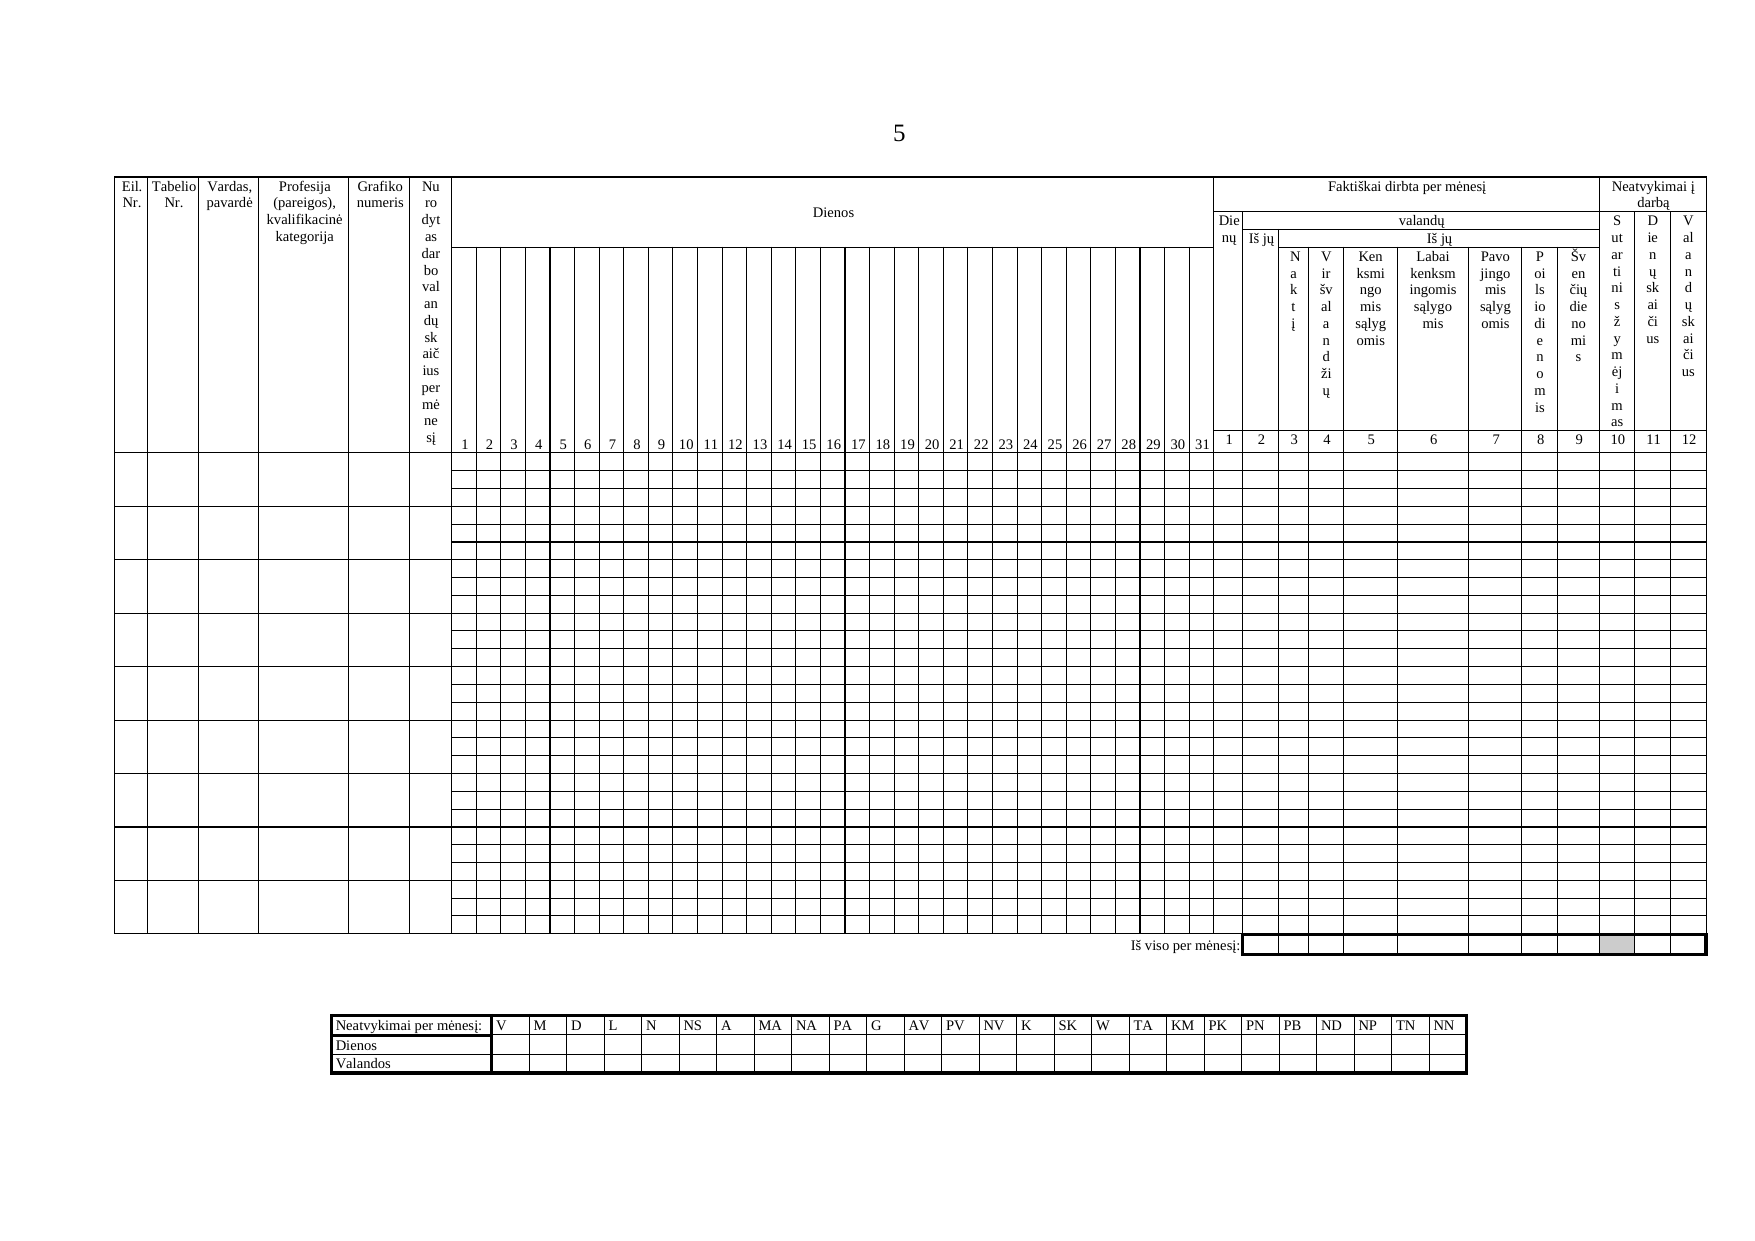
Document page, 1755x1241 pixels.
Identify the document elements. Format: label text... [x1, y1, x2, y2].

table_cell [747, 756, 771, 773]
table_cell [1398, 810, 1468, 826]
table_cell [870, 774, 894, 791]
table_cell [551, 560, 574, 577]
table_cell [259, 507, 348, 559]
table_cell [1344, 899, 1397, 915]
table_cell [919, 845, 943, 862]
table_cell [1469, 453, 1521, 470]
table_cell [600, 703, 623, 719]
table_cell Sutartinis žymėjimas [1600, 212, 1634, 430]
table_cell [1067, 543, 1090, 559]
table_cell [501, 667, 525, 684]
table_cell [1344, 560, 1397, 577]
table_cell [1600, 916, 1634, 933]
table_cell [501, 489, 525, 506]
table_cell [772, 596, 795, 613]
table_cell [1280, 1055, 1316, 1071]
table_cell [1398, 525, 1468, 541]
table_cell [919, 631, 943, 648]
table_cell [723, 596, 746, 613]
table_cell [919, 792, 943, 808]
table_cell [968, 738, 992, 755]
table_cell [259, 614, 348, 666]
table_cell [1042, 845, 1066, 862]
table_cell [1190, 845, 1213, 862]
table_cell [1355, 1035, 1391, 1053]
table_cell [526, 631, 549, 648]
table_cell [526, 792, 549, 808]
table_cell [600, 596, 623, 613]
table_cell [1398, 507, 1468, 523]
table_cell [870, 560, 894, 577]
table_cell [199, 614, 258, 666]
table_cell [1522, 881, 1557, 898]
table_cell [968, 756, 992, 773]
table_cell [1018, 810, 1041, 826]
table_cell [551, 810, 574, 826]
table_cell [1671, 649, 1706, 666]
table_cell [1214, 845, 1242, 862]
table_cell [993, 916, 1017, 933]
table_cell [452, 916, 476, 933]
table_cell [649, 489, 672, 506]
table_cell [1243, 738, 1278, 755]
table_cell [477, 828, 500, 844]
table_cell [1190, 578, 1213, 595]
table_header Grafiko numeris [349, 178, 409, 452]
table_cell [452, 471, 476, 488]
table_cell [199, 507, 258, 559]
table_cell [772, 721, 795, 737]
table_cell [821, 525, 844, 541]
table_cell [1042, 881, 1066, 898]
table_cell [525, 934, 550, 953]
table_cell [115, 828, 147, 880]
table_cell [723, 845, 746, 862]
table_cell [1522, 614, 1557, 630]
table_header G [867, 1017, 904, 1034]
table_cell [673, 560, 697, 577]
table_cell 2 [477, 248, 500, 452]
table_cell [1392, 1055, 1429, 1071]
table_cell [649, 899, 672, 915]
table_cell [1309, 685, 1343, 702]
table_cell [1214, 507, 1242, 523]
table_cell [530, 1055, 566, 1071]
table_cell [772, 899, 795, 915]
table_cell [624, 916, 648, 933]
table_cell [410, 667, 451, 719]
table_cell [821, 614, 844, 630]
table_cell [1671, 881, 1706, 898]
table_cell [1091, 863, 1115, 880]
table_cell [968, 471, 992, 488]
table_cell [1600, 721, 1634, 737]
table_cell [1091, 560, 1115, 577]
table_cell [410, 828, 451, 880]
table_cell [821, 845, 844, 862]
table_cell [1558, 649, 1599, 666]
table_cell [1042, 810, 1066, 826]
table_cell [723, 792, 746, 808]
table_cell [698, 453, 722, 470]
table_cell [1055, 1035, 1091, 1053]
table_cell [1092, 1055, 1129, 1071]
table_cell [673, 667, 697, 684]
table_cell [1522, 649, 1557, 666]
table_cell [1141, 774, 1164, 791]
table_cell [452, 703, 476, 719]
table_cell [993, 453, 1017, 470]
table_cell [1141, 845, 1164, 862]
table_cell [698, 631, 722, 648]
table_cell [1522, 507, 1557, 523]
table_cell [698, 721, 722, 737]
table_cell [1067, 489, 1090, 506]
table_cell Naktį [1279, 248, 1308, 430]
table_cell [698, 899, 722, 915]
table_cell [1635, 936, 1670, 953]
table_cell [477, 471, 500, 488]
table_cell [993, 631, 1017, 648]
table_cell [1067, 578, 1090, 595]
table_cell [772, 756, 795, 773]
table_cell [1018, 756, 1041, 773]
table_cell [452, 881, 476, 898]
table_cell [821, 685, 844, 702]
table_cell [895, 667, 918, 684]
table_cell [1309, 792, 1343, 808]
table_cell [894, 934, 919, 953]
table_cell [1042, 489, 1066, 506]
table_cell [624, 667, 648, 684]
table_cell [755, 1035, 791, 1053]
table_cell [600, 489, 623, 506]
table_cell [1398, 703, 1468, 719]
table_cell [624, 792, 648, 808]
table_cell [1243, 649, 1278, 666]
table_cell [1398, 828, 1468, 844]
table_cell [1067, 774, 1090, 791]
table_cell [821, 578, 844, 595]
table_cell [1309, 845, 1343, 862]
table_cell [649, 881, 672, 898]
table_cell [722, 934, 747, 953]
table_cell [870, 916, 894, 933]
table_cell [1279, 614, 1308, 630]
table_cell [1214, 792, 1242, 808]
table_cell Valandų skaičius [1671, 212, 1706, 430]
table_cell [1091, 507, 1115, 523]
table_cell [1398, 863, 1468, 880]
table_cell [575, 934, 599, 953]
table_cell [349, 507, 409, 559]
table_cell [452, 578, 476, 595]
table_cell [1344, 792, 1397, 808]
table_cell [1671, 614, 1706, 630]
table_cell [551, 507, 574, 523]
table_cell [1141, 453, 1164, 470]
table_cell [1116, 792, 1139, 808]
table_cell [747, 489, 771, 506]
table_cell [1344, 507, 1397, 523]
table_cell [600, 828, 623, 844]
table_cell [673, 899, 697, 915]
table_cell [1091, 614, 1115, 630]
table_cell [1558, 596, 1599, 613]
table_cell [1522, 756, 1557, 773]
table_cell [1635, 667, 1670, 684]
table_cell [698, 507, 722, 523]
table_cell [1018, 614, 1041, 630]
table_cell [477, 525, 500, 541]
table_cell [867, 1055, 904, 1071]
table_cell [526, 667, 549, 684]
table_cell [993, 596, 1017, 613]
table_cell [980, 1055, 1016, 1071]
table_cell [821, 649, 844, 666]
table_cell [575, 471, 599, 488]
table_cell [993, 667, 1017, 684]
table_cell [1116, 471, 1139, 488]
table_cell [1190, 721, 1213, 737]
table_cell [649, 560, 672, 577]
table_cell [698, 863, 722, 880]
table_cell [895, 453, 918, 470]
table_cell [1344, 667, 1397, 684]
table_cell [968, 685, 992, 702]
table_cell [968, 916, 992, 933]
table_cell [1091, 525, 1115, 541]
table_cell [796, 899, 820, 915]
table_cell [698, 810, 722, 826]
table_cell [1067, 721, 1090, 737]
table_cell [1558, 631, 1599, 648]
table_cell [1067, 453, 1090, 470]
table_cell [1116, 596, 1139, 613]
table_cell [1116, 916, 1139, 933]
table_cell [895, 721, 918, 737]
table_cell [1067, 738, 1090, 755]
table_cell [944, 738, 967, 755]
table_cell [600, 525, 623, 541]
table_cell [846, 774, 869, 791]
table_cell [821, 721, 844, 737]
table_cell [919, 863, 943, 880]
table_cell [796, 614, 820, 630]
table_cell [698, 667, 722, 684]
table_cell [115, 774, 147, 826]
table_cell [575, 756, 599, 773]
table_cell [1344, 774, 1397, 791]
table_cell [1091, 916, 1115, 933]
table_cell [895, 756, 918, 773]
table_cell [1469, 667, 1521, 684]
table_cell [1344, 916, 1397, 933]
table_cell [199, 881, 258, 933]
table_cell [919, 721, 943, 737]
table_cell [919, 649, 943, 666]
table_cell [870, 738, 894, 755]
table_cell [477, 614, 500, 630]
table_cell [870, 703, 894, 719]
table_cell [698, 738, 722, 755]
table_cell [1344, 828, 1397, 844]
table_cell [968, 631, 992, 648]
table_cell [1558, 863, 1599, 880]
table_cell [1398, 756, 1468, 773]
table_cell [1469, 543, 1521, 559]
table_cell [993, 614, 1017, 630]
table_cell [575, 828, 599, 844]
table_cell [1141, 810, 1164, 826]
table_cell [349, 453, 409, 506]
table_header Tabelio Nr. [148, 178, 198, 452]
table_cell [1092, 1035, 1129, 1053]
table_cell [501, 721, 525, 737]
table_cell [477, 649, 500, 666]
table_cell [600, 649, 623, 666]
table_cell [755, 1055, 791, 1071]
table_cell [1116, 810, 1139, 826]
table_cell [821, 453, 844, 470]
table_cell [575, 453, 599, 470]
table_cell [600, 631, 623, 648]
table_cell [796, 453, 820, 470]
table_cell [870, 934, 894, 953]
table_cell [624, 685, 648, 702]
table_header PK [1205, 1017, 1241, 1034]
table_cell [772, 453, 795, 470]
table_cell [1042, 774, 1066, 791]
table_cell [747, 471, 771, 488]
table_cell [649, 614, 672, 630]
table_cell [1214, 828, 1242, 844]
table_cell [501, 614, 525, 630]
table_cell [1167, 1055, 1204, 1071]
table_cell [796, 828, 820, 844]
table_cell [846, 471, 869, 488]
table_cell [772, 703, 795, 719]
table_cell [551, 721, 574, 737]
table_cell [747, 881, 771, 898]
table_cell [870, 810, 894, 826]
table_cell [1279, 738, 1308, 755]
table_cell [895, 614, 918, 630]
table_cell [148, 721, 198, 773]
table_header Profesija (pareigos), kvalifikacinė kategorija [259, 178, 348, 452]
table_cell [1017, 1035, 1054, 1053]
table_cell [1165, 792, 1189, 808]
table_cell [846, 489, 869, 506]
table_cell [723, 828, 746, 844]
table_cell [870, 845, 894, 862]
table_cell [349, 934, 410, 953]
table_cell [1600, 792, 1634, 808]
table_cell [723, 703, 746, 719]
table_cell [477, 756, 500, 773]
table_cell [452, 685, 476, 702]
table_cell [723, 863, 746, 880]
table_cell [723, 738, 746, 755]
table_header Eil. Nr. [115, 178, 147, 452]
table_cell [410, 507, 451, 559]
table_cell [526, 881, 549, 898]
table_cell [1091, 649, 1115, 666]
table_cell [477, 916, 500, 933]
table_cell [673, 828, 697, 844]
table_cell [575, 863, 599, 880]
table_cell [1116, 667, 1139, 684]
table_cell [919, 881, 943, 898]
table_cell [1279, 560, 1308, 577]
table_cell [1214, 649, 1242, 666]
table_cell [846, 649, 869, 666]
table_cell [1600, 649, 1634, 666]
table_cell [1469, 631, 1521, 648]
table_cell [968, 845, 992, 862]
table_cell [1671, 667, 1706, 684]
table_cell [624, 471, 648, 488]
table_cell [792, 1035, 829, 1053]
table_cell [772, 881, 795, 898]
table_cell [1018, 507, 1041, 523]
table_cell [895, 560, 918, 577]
table_cell [1141, 596, 1164, 613]
table_cell [747, 792, 771, 808]
table_cell [698, 560, 722, 577]
table_cell [1522, 525, 1557, 541]
table_cell [551, 631, 574, 648]
table_cell [1671, 936, 1704, 953]
table_cell [1469, 525, 1521, 541]
table_cell [1091, 721, 1115, 737]
table_cell [944, 881, 967, 898]
table_cell [1116, 721, 1139, 737]
table_cell [870, 525, 894, 541]
table_cell [649, 703, 672, 719]
table_cell [501, 881, 525, 898]
table_cell [1243, 578, 1278, 595]
table_cell [1522, 489, 1557, 506]
table_cell [944, 631, 967, 648]
table_cell [968, 828, 992, 844]
table_cell [1243, 881, 1278, 898]
table_cell [477, 899, 500, 915]
table_cell [1243, 792, 1278, 808]
table_cell [796, 863, 820, 880]
table_cell [993, 863, 1017, 880]
table_cell [1190, 649, 1213, 666]
table_cell 13 [747, 248, 771, 452]
table_cell [1600, 596, 1634, 613]
table_cell [846, 899, 869, 915]
table_cell [1398, 774, 1468, 791]
table_cell [993, 881, 1017, 898]
table_cell [452, 453, 476, 470]
table_cell [846, 863, 869, 880]
table_cell [698, 756, 722, 773]
table_cell [1635, 578, 1670, 595]
table_cell [1671, 916, 1706, 933]
table_cell [148, 934, 199, 953]
table_cell [501, 703, 525, 719]
table_cell [1558, 578, 1599, 595]
table_cell [846, 845, 869, 862]
table_cell [1243, 453, 1278, 470]
table_cell [1279, 916, 1308, 933]
table_cell [600, 543, 623, 559]
table_cell 5 [551, 248, 574, 452]
table_cell [259, 881, 348, 933]
table_cell [747, 578, 771, 595]
table_header Nurodytas darbo valandų skaičius per mėnesį [410, 178, 451, 452]
table_cell [501, 685, 525, 702]
table_cell [551, 756, 574, 773]
table_cell [919, 489, 943, 506]
table_cell [600, 845, 623, 862]
table_cell [723, 774, 746, 791]
table_cell [1018, 863, 1041, 880]
table_cell [1214, 756, 1242, 773]
table_cell [624, 560, 648, 577]
table_cell [1635, 792, 1670, 808]
table_cell [1522, 828, 1557, 844]
table_header ND [1317, 1017, 1354, 1034]
table_cell [1042, 667, 1066, 684]
table_cell [1165, 649, 1189, 666]
table_cell [600, 614, 623, 630]
table_cell [1635, 525, 1670, 541]
table_cell [772, 667, 795, 684]
table_cell [1243, 756, 1278, 773]
table_cell [944, 685, 967, 702]
table_cell [717, 1055, 754, 1071]
table_cell [600, 810, 623, 826]
table_cell [1279, 828, 1308, 844]
table_cell [1018, 596, 1041, 613]
table_cell [698, 685, 722, 702]
table_cell [919, 756, 943, 773]
table_cell [771, 934, 796, 953]
table_cell [1671, 899, 1706, 915]
table_cell [1344, 685, 1397, 702]
table_cell 19 [895, 248, 918, 452]
table_cell [846, 560, 869, 577]
table_cell [944, 863, 967, 880]
table_cell [1165, 774, 1189, 791]
table_cell [624, 774, 648, 791]
table_cell [821, 631, 844, 648]
table_cell [1317, 1055, 1354, 1071]
table_cell [477, 845, 500, 862]
table_cell [1671, 507, 1706, 523]
table_cell [501, 525, 525, 541]
table_cell [1190, 810, 1213, 826]
table_cell [1042, 453, 1066, 470]
table_cell [1116, 649, 1139, 666]
table_cell [501, 810, 525, 826]
table_cell [944, 845, 967, 862]
table_cell [1309, 471, 1343, 488]
table_cell [895, 845, 918, 862]
table_cell Dienų [1214, 212, 1242, 430]
table_header A [717, 1017, 754, 1034]
table_cell [1018, 525, 1041, 541]
table_cell [919, 916, 943, 933]
table_cell [349, 828, 409, 880]
table_cell [1116, 845, 1139, 862]
table_cell [820, 934, 845, 953]
table_cell [942, 1055, 979, 1071]
table_cell [1558, 810, 1599, 826]
table_cell [115, 881, 147, 933]
table_cell [1243, 471, 1278, 488]
table_cell [747, 738, 771, 755]
table_header PA [830, 1017, 866, 1034]
table_cell [1141, 507, 1164, 523]
table_cell [1309, 936, 1343, 953]
table_cell [477, 792, 500, 808]
table_cell [649, 738, 672, 755]
table_cell [1558, 471, 1599, 488]
table_cell [673, 756, 697, 773]
table_cell [1067, 792, 1090, 808]
table_cell [1141, 756, 1164, 773]
table_cell [1317, 1035, 1354, 1053]
table_cell [772, 489, 795, 506]
table_cell [1214, 489, 1242, 506]
table_cell [526, 774, 549, 791]
table_cell [1214, 703, 1242, 719]
table_cell Viršvalandžių [1309, 248, 1343, 430]
table_cell [796, 881, 820, 898]
table_cell [870, 631, 894, 648]
table_cell [723, 649, 746, 666]
table_cell [895, 685, 918, 702]
table_header L [605, 1017, 641, 1034]
table_cell [1243, 899, 1278, 915]
table_header NP [1355, 1017, 1391, 1034]
table_cell [575, 631, 599, 648]
table_header MA [755, 1017, 791, 1034]
table_cell [1091, 756, 1115, 773]
table_cell [1635, 489, 1670, 506]
table_cell [1469, 596, 1521, 613]
table_cell [1344, 578, 1397, 595]
table_cell [968, 721, 992, 737]
table_cell [1469, 471, 1521, 488]
table_cell [1067, 828, 1090, 844]
table_cell [1430, 1055, 1465, 1071]
table_cell [1398, 489, 1468, 506]
table_cell [944, 916, 967, 933]
table_cell [526, 738, 549, 755]
table_cell [980, 1035, 1016, 1053]
table_cell [1116, 881, 1139, 898]
table_cell [624, 756, 648, 773]
table_cell [1309, 774, 1343, 791]
table_cell [1558, 738, 1599, 755]
table_cell [821, 596, 844, 613]
table_cell [1279, 899, 1308, 915]
table_cell [1279, 721, 1308, 737]
table_cell [1671, 453, 1706, 470]
table_cell [199, 828, 258, 880]
table_cell [501, 543, 525, 559]
table_cell [1091, 667, 1115, 684]
table_cell [1018, 543, 1041, 559]
table_cell [551, 543, 574, 559]
table_cell 23 [993, 248, 1017, 452]
table_cell [1141, 828, 1164, 844]
table_cell [1398, 936, 1468, 953]
table_cell [993, 899, 1017, 915]
table_cell [1309, 525, 1343, 541]
table_cell Dienos [333, 1037, 490, 1053]
table_cell [575, 667, 599, 684]
table_cell [1309, 489, 1343, 506]
table_cell [747, 649, 771, 666]
table_cell [1018, 703, 1041, 719]
table_cell [1344, 936, 1397, 953]
table_cell [1141, 543, 1164, 559]
table_cell [673, 792, 697, 808]
table_cell [1018, 667, 1041, 684]
table_cell [1042, 471, 1066, 488]
table_cell [919, 614, 943, 630]
table_cell [1165, 916, 1189, 933]
table_cell 22 [968, 248, 992, 452]
table_cell [968, 703, 992, 719]
table_cell [624, 631, 648, 648]
table_cell [993, 792, 1017, 808]
table_cell [968, 792, 992, 808]
table_cell [846, 810, 869, 826]
table_cell [796, 596, 820, 613]
table_cell 8 [624, 248, 648, 452]
table_cell [1309, 543, 1343, 559]
table_cell [1671, 828, 1706, 844]
table_cell [1091, 578, 1115, 595]
table_cell [1018, 453, 1041, 470]
table_cell [551, 596, 574, 613]
table_cell [1190, 507, 1213, 523]
table_cell [919, 828, 943, 844]
table_cell 21 [944, 248, 967, 452]
table_cell [919, 899, 943, 915]
table_cell [919, 774, 943, 791]
table_header M [530, 1017, 566, 1034]
table_cell [477, 631, 500, 648]
table_cell 25 [1042, 248, 1066, 452]
table_cell [723, 667, 746, 684]
table_cell [1067, 756, 1090, 773]
table_cell [1214, 916, 1242, 933]
table_cell [1469, 721, 1521, 737]
table_cell [575, 614, 599, 630]
table_cell [747, 828, 771, 844]
table_cell [1279, 667, 1308, 684]
table_cell [501, 596, 525, 613]
table_cell [1042, 578, 1066, 595]
table_cell [1190, 596, 1213, 613]
table_cell [410, 934, 452, 953]
table_cell [919, 507, 943, 523]
table_cell [944, 614, 967, 630]
table_cell [1558, 881, 1599, 898]
table_cell [452, 596, 476, 613]
table_cell [624, 543, 648, 559]
table_cell [624, 863, 648, 880]
table_cell [1042, 863, 1066, 880]
table_cell [919, 543, 943, 559]
table_cell 18 [870, 248, 894, 452]
table_cell [747, 453, 771, 470]
table_cell [993, 543, 1017, 559]
table_cell [551, 738, 574, 755]
table_cell [477, 596, 500, 613]
table_cell [1130, 1055, 1166, 1071]
table_cell [1398, 578, 1468, 595]
table_cell 27 [1091, 248, 1115, 452]
table_cell [410, 560, 451, 613]
table_cell [1309, 738, 1343, 755]
table_cell [870, 899, 894, 915]
table_cell [1309, 721, 1343, 737]
table_cell [821, 560, 844, 577]
table_cell [1141, 703, 1164, 719]
table_cell [1214, 810, 1242, 826]
table_cell [1522, 578, 1557, 595]
table_cell [1635, 560, 1670, 577]
table_cell [1558, 845, 1599, 862]
table_cell [148, 774, 198, 826]
table_cell [1091, 596, 1115, 613]
table_cell [1469, 489, 1521, 506]
table_cell [796, 738, 820, 755]
table_cell [1141, 525, 1164, 541]
table_cell [1635, 596, 1670, 613]
table_cell [1344, 703, 1397, 719]
table_cell [501, 792, 525, 808]
table_cell [1398, 471, 1468, 488]
table_cell [1469, 936, 1521, 953]
table_cell [526, 614, 549, 630]
table_cell [410, 721, 451, 773]
table_cell [673, 934, 697, 953]
table_cell [870, 792, 894, 808]
table_cell [1522, 543, 1557, 559]
table_cell [747, 774, 771, 791]
table_cell [477, 703, 500, 719]
table_cell [649, 649, 672, 666]
table_cell [477, 560, 500, 577]
table_header PB [1280, 1017, 1316, 1034]
table_cell [1243, 685, 1278, 702]
table_cell [526, 525, 549, 541]
table_cell [1279, 756, 1308, 773]
table_cell [1116, 703, 1139, 719]
table_cell [526, 685, 549, 702]
table_cell [1116, 685, 1139, 702]
table_cell 10 [673, 248, 697, 452]
table_cell [649, 471, 672, 488]
table_cell [1635, 810, 1670, 826]
table_cell [846, 738, 869, 755]
table_cell [944, 596, 967, 613]
table_cell [1309, 649, 1343, 666]
table_cell [1243, 845, 1278, 862]
table_cell 12 [1671, 431, 1706, 452]
table_cell [723, 507, 746, 523]
table_cell [452, 721, 476, 737]
table_cell [1671, 489, 1706, 506]
table_cell [968, 596, 992, 613]
table_cell [1398, 614, 1468, 630]
table_cell [1671, 738, 1706, 755]
table_cell [1671, 703, 1706, 719]
table_cell [526, 471, 549, 488]
table_cell [199, 667, 258, 719]
table_cell [526, 489, 549, 506]
table_cell [1091, 543, 1115, 559]
table_cell [1279, 845, 1308, 862]
table_cell [1344, 471, 1397, 488]
table_cell [1042, 792, 1066, 808]
table_cell [895, 899, 918, 915]
table_cell [717, 1035, 754, 1053]
table_cell [1279, 507, 1308, 523]
table_cell [723, 631, 746, 648]
table_cell [115, 934, 148, 953]
table_cell [870, 756, 894, 773]
table_cell [673, 631, 697, 648]
table_cell [575, 489, 599, 506]
table_cell [501, 738, 525, 755]
table_cell [1398, 845, 1468, 862]
table_cell [1165, 614, 1189, 630]
table_cell [501, 845, 525, 862]
table_cell [1279, 543, 1308, 559]
table_cell [796, 845, 820, 862]
table_cell [905, 1035, 941, 1053]
table_cell [1091, 471, 1115, 488]
table_cell [1116, 899, 1139, 915]
table_cell [698, 934, 722, 953]
table_cell [1309, 703, 1343, 719]
table_cell [1141, 560, 1164, 577]
table_cell [1671, 685, 1706, 702]
table_cell [1398, 453, 1468, 470]
table_cell [895, 649, 918, 666]
table_cell [870, 507, 894, 523]
table_cell [673, 810, 697, 826]
table_cell [551, 828, 574, 844]
table_cell [1243, 631, 1278, 648]
table_cell [477, 578, 500, 595]
table_cell [796, 792, 820, 808]
table_cell [772, 845, 795, 862]
table_cell [477, 685, 500, 702]
table_cell [649, 507, 672, 523]
table_cell [349, 614, 409, 666]
table_cell [1469, 916, 1521, 933]
table_cell [895, 774, 918, 791]
table_cell [1522, 863, 1557, 880]
table_cell [1344, 756, 1397, 773]
table_cell [410, 614, 451, 666]
table_cell [649, 525, 672, 541]
table_cell [1469, 845, 1521, 862]
table_cell [870, 881, 894, 898]
table_header Neatvykimai per mėnesį: [333, 1017, 490, 1034]
table_header NN [1430, 1017, 1465, 1034]
table_cell [1243, 525, 1278, 541]
table_header PN [1242, 1017, 1279, 1034]
table_cell [1190, 543, 1213, 559]
table_cell [551, 578, 574, 595]
table_cell [477, 453, 500, 470]
table_cell [895, 489, 918, 506]
table_cell [1018, 471, 1041, 488]
table_cell [1190, 792, 1213, 808]
table_cell [476, 934, 501, 953]
table_cell [1165, 703, 1189, 719]
table_cell [747, 934, 771, 953]
table_cell [1469, 703, 1521, 719]
table_cell [1091, 453, 1115, 470]
table_cell [723, 756, 746, 773]
table_cell [1214, 471, 1242, 488]
table_cell 2 [1243, 431, 1278, 452]
table_cell [1635, 543, 1670, 559]
table_cell 30 [1165, 248, 1189, 452]
table_cell [624, 507, 648, 523]
table_cell [846, 881, 869, 898]
table_cell [1671, 525, 1706, 541]
table_cell [870, 453, 894, 470]
table_cell [501, 934, 525, 953]
table_cell [993, 560, 1017, 577]
table_cell [1469, 738, 1521, 755]
table_cell [1067, 810, 1090, 826]
table_cell [1165, 560, 1189, 577]
table_cell [1165, 471, 1189, 488]
table_cell [821, 543, 844, 559]
table_cell [1398, 631, 1468, 648]
table_cell 14 [772, 248, 795, 452]
table_cell [846, 596, 869, 613]
table_cell [944, 649, 967, 666]
table_cell [624, 899, 648, 915]
table_cell [477, 863, 500, 880]
table_cell [1279, 596, 1308, 613]
table_cell [846, 543, 869, 559]
table_cell [1344, 810, 1397, 826]
table_cell [501, 756, 525, 773]
table_cell [199, 453, 258, 506]
table_cell [698, 845, 722, 862]
table_cell [501, 560, 525, 577]
table_cell [477, 721, 500, 737]
table_cell [575, 738, 599, 755]
table_cell [526, 810, 549, 826]
table_cell [1244, 936, 1278, 953]
table_cell [624, 703, 648, 719]
table_cell [846, 703, 869, 719]
table_header TA [1130, 1017, 1166, 1034]
table_cell Dienų skaičius [1635, 212, 1670, 430]
table_cell [968, 810, 992, 826]
table_cell [796, 916, 820, 933]
table_cell 16 [821, 248, 844, 452]
table_cell [600, 578, 623, 595]
table_cell [1558, 560, 1599, 577]
table_cell [1141, 916, 1164, 933]
table_cell [723, 453, 746, 470]
table_cell [624, 934, 648, 953]
table_cell [575, 649, 599, 666]
table_cell [944, 721, 967, 737]
table_cell [1635, 649, 1670, 666]
table_cell [1522, 596, 1557, 613]
table_cell [1279, 471, 1308, 488]
table_cell [1309, 667, 1343, 684]
table_cell [551, 453, 574, 470]
table_cell 15 [796, 248, 820, 452]
table_cell [821, 507, 844, 523]
table_cell [349, 721, 409, 773]
table_cell [1635, 631, 1670, 648]
table_cell [115, 721, 147, 773]
table_cell [1243, 916, 1278, 933]
table_cell 7 [1469, 431, 1521, 452]
table_cell [673, 721, 697, 737]
table_cell [649, 453, 672, 470]
table_cell [1600, 560, 1634, 577]
table_cell [846, 578, 869, 595]
table_cell [1558, 685, 1599, 702]
table_cell [1635, 507, 1670, 523]
table_cell [1635, 471, 1670, 488]
table_cell [1130, 1035, 1166, 1053]
table_cell [1671, 471, 1706, 488]
table_cell [526, 828, 549, 844]
table_cell [1141, 578, 1164, 595]
table_cell [1522, 810, 1557, 826]
table_cell 1 [452, 248, 476, 452]
table_cell [1018, 631, 1041, 648]
table_cell [624, 721, 648, 737]
table_cell [649, 685, 672, 702]
table_cell [1279, 703, 1308, 719]
table_cell [1067, 881, 1090, 898]
table_cell [349, 774, 409, 826]
table_cell [1635, 899, 1670, 915]
table_cell [1091, 738, 1115, 755]
table_cell [1600, 489, 1634, 506]
table_cell [1398, 916, 1468, 933]
table_cell [747, 614, 771, 630]
table_cell [1214, 863, 1242, 880]
table_cell [1469, 560, 1521, 577]
table_cell [600, 792, 623, 808]
table_cell [1018, 899, 1041, 915]
table_cell 9 [1558, 431, 1599, 452]
table_cell [1214, 560, 1242, 577]
table_cell [551, 774, 574, 791]
table_cell [698, 649, 722, 666]
table_cell [1522, 899, 1557, 915]
table_cell [452, 649, 476, 666]
table_cell [944, 543, 967, 559]
table_cell [968, 453, 992, 470]
table_cell [452, 489, 476, 506]
table_cell [968, 881, 992, 898]
table_cell [1635, 845, 1670, 862]
table_cell [870, 863, 894, 880]
table_cell [575, 916, 599, 933]
table_cell [1279, 863, 1308, 880]
table_cell [115, 453, 147, 506]
table_cell [723, 916, 746, 933]
table_cell 3 [501, 248, 525, 452]
table_cell [600, 471, 623, 488]
table_cell [993, 578, 1017, 595]
table_cell [895, 507, 918, 523]
table_cell [1067, 667, 1090, 684]
table_cell [649, 596, 672, 613]
table_cell [1398, 543, 1468, 559]
table_cell [772, 614, 795, 630]
table_cell [698, 596, 722, 613]
table_cell [1600, 614, 1634, 630]
table_cell [919, 934, 943, 953]
table_cell [846, 525, 869, 541]
table_cell [551, 649, 574, 666]
table_cell [1469, 881, 1521, 898]
table_cell [673, 863, 697, 880]
table_cell [821, 792, 844, 808]
table_cell [575, 543, 599, 559]
table_cell [1635, 881, 1670, 898]
table_cell [501, 828, 525, 844]
table_cell [1165, 810, 1189, 826]
table_cell [1671, 863, 1706, 880]
table_cell [1558, 507, 1599, 523]
table_cell [605, 1035, 641, 1053]
table_cell [1279, 489, 1308, 506]
table_cell [551, 489, 574, 506]
table_cell [1243, 703, 1278, 719]
table_cell [1067, 471, 1090, 488]
table_cell [1214, 578, 1242, 595]
table_cell 12 [723, 248, 746, 452]
table_cell [1214, 774, 1242, 791]
table_cell [796, 810, 820, 826]
table_cell [1214, 721, 1242, 737]
table_cell [1671, 774, 1706, 791]
table_cell [1018, 738, 1041, 755]
table_cell [526, 899, 549, 915]
table_cell [772, 631, 795, 648]
table_cell [821, 667, 844, 684]
table_cell [870, 649, 894, 666]
table_cell [1042, 738, 1066, 755]
table_cell [1522, 721, 1557, 737]
table_cell [1398, 596, 1468, 613]
table_cell [942, 1035, 979, 1053]
table_cell [1091, 899, 1115, 915]
table_cell [624, 578, 648, 595]
table_cell [1116, 828, 1139, 844]
table_cell [1635, 863, 1670, 880]
table_cell [1600, 738, 1634, 755]
table_cell [1279, 578, 1308, 595]
table_cell 28 [1116, 248, 1139, 452]
table_cell [526, 916, 549, 933]
table_cell [796, 721, 820, 737]
table_cell [1141, 792, 1164, 808]
table_cell [1091, 489, 1115, 506]
table_header K [1017, 1017, 1054, 1034]
table_cell [501, 774, 525, 791]
table_cell [526, 649, 549, 666]
table_cell [1018, 489, 1041, 506]
table_cell [551, 881, 574, 898]
table_cell [259, 560, 348, 613]
table_cell [642, 1055, 679, 1071]
table_cell [1600, 756, 1634, 773]
table_cell [796, 756, 820, 773]
table_cell 4 [526, 248, 549, 452]
table_cell [698, 774, 722, 791]
table_cell [919, 703, 943, 719]
table_cell [1042, 631, 1066, 648]
table_cell [1190, 863, 1213, 880]
table_cell [1344, 631, 1397, 648]
table_cell [1469, 578, 1521, 595]
table_cell [1190, 453, 1213, 470]
table_cell [944, 489, 967, 506]
table_cell [1116, 507, 1139, 523]
table_cell [1243, 543, 1278, 559]
table_cell [821, 774, 844, 791]
table_cell [649, 667, 672, 684]
table_cell [1344, 525, 1397, 541]
table_cell [1042, 543, 1066, 559]
table_cell [1469, 828, 1521, 844]
table_cell [698, 881, 722, 898]
table_cell [772, 863, 795, 880]
table_cell [1116, 453, 1139, 470]
table_cell [772, 525, 795, 541]
table_cell [1067, 631, 1090, 648]
table_header Vardas, pavardė [199, 178, 258, 452]
table_cell [1067, 685, 1090, 702]
table_cell [551, 614, 574, 630]
table_cell [1279, 453, 1308, 470]
table_cell [846, 614, 869, 630]
table_cell [526, 863, 549, 880]
table_cell [551, 685, 574, 702]
table_cell [1190, 667, 1213, 684]
table_cell [919, 471, 943, 488]
table_cell [649, 828, 672, 844]
table_cell [600, 667, 623, 684]
table_cell [1279, 774, 1308, 791]
table_cell [1469, 756, 1521, 773]
table_cell [1067, 899, 1090, 915]
table_cell [1469, 810, 1521, 826]
table_cell [1042, 685, 1066, 702]
table_cell [1190, 525, 1213, 541]
table_cell [698, 703, 722, 719]
table_cell [1344, 543, 1397, 559]
table_cell [649, 810, 672, 826]
table_cell [747, 596, 771, 613]
table_cell [1522, 560, 1557, 577]
table_cell [1190, 756, 1213, 773]
table_cell [600, 774, 623, 791]
table_cell [919, 738, 943, 755]
table_cell [600, 916, 623, 933]
table_cell [796, 543, 820, 559]
table_cell [1671, 845, 1706, 862]
table_cell [993, 756, 1017, 773]
table_cell [723, 881, 746, 898]
table_cell [199, 934, 259, 953]
table_cell [1214, 525, 1242, 541]
table_cell [968, 649, 992, 666]
table_cell [1018, 845, 1041, 862]
table_cell [772, 507, 795, 523]
table_cell [1141, 489, 1164, 506]
table_cell [1116, 489, 1139, 506]
table_cell [673, 881, 697, 898]
table_header D [567, 1017, 604, 1034]
table_cell [846, 631, 869, 648]
table_cell [698, 916, 722, 933]
table_cell [526, 560, 549, 577]
table_cell [1430, 1035, 1465, 1053]
table_cell [944, 471, 967, 488]
table_cell 6 [575, 248, 599, 452]
table_cell [698, 525, 722, 541]
table_cell [846, 685, 869, 702]
table_cell [624, 614, 648, 630]
table_cell [846, 916, 869, 933]
table_cell [1042, 525, 1066, 541]
table_cell [551, 863, 574, 880]
table_cell [1558, 703, 1599, 719]
table_cell [1141, 863, 1164, 880]
table_cell [993, 828, 1017, 844]
table_cell [1671, 596, 1706, 613]
table_cell [796, 489, 820, 506]
table_cell [649, 756, 672, 773]
table_cell [1190, 489, 1213, 506]
table_cell [575, 578, 599, 595]
table_cell [1671, 560, 1706, 577]
table_cell [1469, 792, 1521, 808]
table_cell [895, 863, 918, 880]
table_cell [1344, 649, 1397, 666]
table_cell [148, 507, 198, 559]
table_cell [673, 543, 697, 559]
table_cell [895, 525, 918, 541]
table_cell [870, 489, 894, 506]
table_cell [349, 560, 409, 613]
table_cell [919, 667, 943, 684]
table_cell [747, 810, 771, 826]
table_cell [968, 578, 992, 595]
table_cell [673, 525, 697, 541]
table_cell [575, 525, 599, 541]
table_cell [1067, 560, 1090, 577]
table_cell [673, 649, 697, 666]
table_cell [1042, 614, 1066, 630]
table_cell [575, 881, 599, 898]
table_cell [567, 1035, 604, 1053]
table_cell [1214, 685, 1242, 702]
table_cell [723, 543, 746, 559]
table_cell [723, 578, 746, 595]
table_cell [895, 881, 918, 898]
table_cell [649, 916, 672, 933]
table_cell [1344, 614, 1397, 630]
table_cell [673, 703, 697, 719]
table_cell [993, 685, 1017, 702]
table_cell [1214, 881, 1242, 898]
table_cell [1165, 525, 1189, 541]
table_cell [1558, 453, 1599, 470]
table_cell [845, 934, 869, 953]
table_cell [410, 774, 451, 826]
table_cell [1214, 596, 1242, 613]
table_cell [1522, 453, 1557, 470]
table_cell 20 [919, 248, 943, 452]
table_cell [526, 845, 549, 862]
table_cell [1600, 899, 1634, 915]
table_cell [1279, 936, 1308, 953]
table_cell [1398, 721, 1468, 737]
table_cell [452, 667, 476, 684]
table_cell [526, 543, 549, 559]
table_cell [1214, 543, 1242, 559]
table_cell [1635, 828, 1670, 844]
table_header V [493, 1017, 529, 1034]
table_cell [1116, 738, 1139, 755]
table_cell [1558, 936, 1599, 953]
table_header TN [1392, 1017, 1429, 1034]
table_cell [895, 828, 918, 844]
table_cell [1469, 507, 1521, 523]
table_cell [723, 489, 746, 506]
table_cell [1042, 828, 1066, 844]
table_cell [821, 916, 844, 933]
table_cell [575, 596, 599, 613]
table_cell [1205, 1035, 1241, 1053]
table_cell [1600, 810, 1634, 826]
table_cell [1018, 721, 1041, 737]
table_cell [1522, 471, 1557, 488]
table_cell [747, 703, 771, 719]
table_cell [1635, 453, 1670, 470]
table_cell [673, 596, 697, 613]
table_cell [477, 738, 500, 755]
table_cell [477, 543, 500, 559]
table_cell [1042, 596, 1066, 613]
table_cell [1242, 1055, 1279, 1071]
table_cell [1309, 453, 1343, 470]
table_cell [526, 756, 549, 773]
table_cell [944, 667, 967, 684]
table_cell [673, 738, 697, 755]
table_cell [895, 631, 918, 648]
table_cell [1558, 916, 1599, 933]
table_cell [919, 453, 943, 470]
table_cell [1167, 1035, 1204, 1053]
table_cell [723, 614, 746, 630]
table_cell Iš viso per mėnesį: [943, 934, 1241, 953]
table_cell [1116, 631, 1139, 648]
table_cell [551, 792, 574, 808]
table_cell [526, 721, 549, 737]
table_cell [895, 471, 918, 488]
table_cell 24 [1018, 248, 1041, 452]
table_cell [1344, 863, 1397, 880]
table_cell [1600, 845, 1634, 862]
table_cell [772, 792, 795, 808]
table_cell [624, 881, 648, 898]
table_cell [575, 810, 599, 826]
table_cell [148, 828, 198, 880]
table_cell [723, 560, 746, 577]
table_cell [846, 756, 869, 773]
table_cell [1309, 881, 1343, 898]
table_cell [993, 489, 1017, 506]
table_cell [1018, 560, 1041, 577]
table_cell [919, 525, 943, 541]
table_cell [1243, 507, 1278, 523]
table_cell [1344, 845, 1397, 862]
table_cell [895, 703, 918, 719]
table_cell [944, 560, 967, 577]
table_cell [821, 863, 844, 880]
table_cell [1067, 649, 1090, 666]
table_cell [1067, 596, 1090, 613]
table_cell [1042, 507, 1066, 523]
table_cell [477, 489, 500, 506]
table_cell [895, 543, 918, 559]
table_cell [259, 453, 348, 506]
table_cell [452, 810, 476, 826]
table_cell [1141, 649, 1164, 666]
table_cell [1522, 685, 1557, 702]
table_cell [1116, 614, 1139, 630]
table_cell [821, 899, 844, 915]
table_cell [1091, 792, 1115, 808]
table_cell [575, 845, 599, 862]
table_cell [747, 525, 771, 541]
table_cell [673, 578, 697, 595]
table_cell [575, 685, 599, 702]
table_cell [1558, 756, 1599, 773]
table_cell [1522, 774, 1557, 791]
table_cell [772, 738, 795, 755]
table_cell 4 [1309, 431, 1343, 452]
table_cell [796, 667, 820, 684]
table_cell [575, 792, 599, 808]
table_cell [148, 560, 198, 613]
table_cell [772, 543, 795, 559]
table_cell [551, 899, 574, 915]
table_cell Pavojingomis sąlygomis [1469, 248, 1521, 430]
table_cell [624, 845, 648, 862]
table_cell [1214, 899, 1242, 915]
table_cell [1091, 810, 1115, 826]
table_cell [1522, 631, 1557, 648]
table_cell [493, 1035, 529, 1053]
table_cell [526, 578, 549, 595]
table_cell [1398, 899, 1468, 915]
table_cell [993, 738, 1017, 755]
table_cell [1600, 828, 1634, 844]
table_cell [349, 667, 409, 719]
table_cell [1067, 703, 1090, 719]
table_cell [1600, 631, 1634, 648]
table_cell [1116, 525, 1139, 541]
table_cell [993, 649, 1017, 666]
table_cell [698, 471, 722, 488]
table_cell [796, 525, 820, 541]
table_cell [259, 934, 349, 953]
table_cell [846, 507, 869, 523]
table_cell [477, 667, 500, 684]
table_cell [1190, 881, 1213, 898]
table_cell [1165, 881, 1189, 898]
table_cell [649, 774, 672, 791]
table_cell [821, 828, 844, 844]
table_cell [944, 703, 967, 719]
table_cell [1116, 863, 1139, 880]
table_cell [895, 578, 918, 595]
table_cell [501, 471, 525, 488]
table_header NA [792, 1017, 829, 1034]
table_cell [410, 881, 451, 933]
table_cell [830, 1055, 866, 1071]
table_cell [1214, 738, 1242, 755]
table_cell [1018, 578, 1041, 595]
table_cell [1243, 721, 1278, 737]
table_header NV [980, 1017, 1016, 1034]
table_cell [600, 881, 623, 898]
table_cell [199, 560, 258, 613]
table_cell [1018, 881, 1041, 898]
table_cell [624, 453, 648, 470]
table_cell [1243, 828, 1278, 844]
table_cell [1243, 596, 1278, 613]
table_cell [550, 934, 574, 953]
table_cell [115, 560, 147, 613]
table_cell [1600, 525, 1634, 541]
table_cell [1042, 756, 1066, 773]
table_cell [846, 792, 869, 808]
table_cell [452, 774, 476, 791]
table_cell [1242, 1035, 1279, 1053]
table_cell 7 [600, 248, 623, 452]
table_header Dienos [452, 178, 1213, 247]
table_cell [1600, 471, 1634, 488]
table_cell [747, 560, 771, 577]
table_cell [1067, 507, 1090, 523]
table_header AV [905, 1017, 941, 1034]
table_cell [1190, 703, 1213, 719]
table_cell [1141, 614, 1164, 630]
table_cell [944, 774, 967, 791]
table_cell [1671, 631, 1706, 648]
table_cell [1042, 703, 1066, 719]
table_cell [944, 756, 967, 773]
table_cell [1243, 667, 1278, 684]
table_cell [1190, 738, 1213, 755]
table_cell [115, 667, 147, 719]
table_cell [673, 614, 697, 630]
table_cell [968, 614, 992, 630]
table_cell [944, 507, 967, 523]
table_cell [792, 1055, 829, 1071]
table_cell [452, 756, 476, 773]
table_cell [673, 774, 697, 791]
table_cell [1398, 649, 1468, 666]
table_cell [968, 899, 992, 915]
table_cell [642, 1035, 679, 1053]
table_cell [624, 489, 648, 506]
table_cell [452, 543, 476, 559]
table_cell [1600, 936, 1634, 953]
table_cell [148, 881, 198, 933]
table_cell 17 [846, 248, 869, 452]
table_cell [673, 916, 697, 933]
table_cell [895, 738, 918, 755]
table_cell [1671, 543, 1706, 559]
table_cell [1280, 1035, 1316, 1053]
table_cell [452, 738, 476, 755]
table_cell [649, 578, 672, 595]
table_cell [747, 899, 771, 915]
table_cell [501, 916, 525, 933]
table_cell [575, 560, 599, 577]
table_cell [452, 828, 476, 844]
table_cell [1165, 845, 1189, 862]
table_cell [624, 810, 648, 826]
table_cell [1635, 614, 1670, 630]
table_cell [1558, 543, 1599, 559]
table_cell [1018, 792, 1041, 808]
table_cell [1279, 810, 1308, 826]
table_cell [1190, 685, 1213, 702]
table_cell [895, 916, 918, 933]
table_header Neatvykimai į darbą [1600, 178, 1706, 211]
table_cell [1344, 453, 1397, 470]
table_cell [1190, 828, 1213, 844]
table_cell [1398, 881, 1468, 898]
table_cell [747, 863, 771, 880]
table_cell [1165, 453, 1189, 470]
table_cell [1671, 578, 1706, 595]
table_cell [501, 863, 525, 880]
table_cell [530, 1035, 566, 1053]
table_cell [1600, 863, 1634, 880]
table_cell [1309, 596, 1343, 613]
table_cell [1165, 631, 1189, 648]
table_cell [624, 596, 648, 613]
table_cell [1671, 721, 1706, 737]
table_cell [1243, 774, 1278, 791]
table_cell [1214, 614, 1242, 630]
table_header KM [1167, 1017, 1204, 1034]
table_cell [259, 721, 348, 773]
table_cell [870, 721, 894, 737]
table_cell [796, 774, 820, 791]
table_cell [1469, 614, 1521, 630]
table_cell 9 [649, 248, 672, 452]
table_cell [870, 471, 894, 488]
table_cell [1279, 685, 1308, 702]
table_cell [673, 453, 697, 470]
table_cell [944, 810, 967, 826]
table_cell [600, 560, 623, 577]
table_cell [1091, 774, 1115, 791]
table_cell [1398, 667, 1468, 684]
table_cell [1091, 845, 1115, 862]
table_cell [680, 1035, 716, 1053]
table_cell [821, 756, 844, 773]
table_cell [1522, 738, 1557, 755]
table_cell [624, 738, 648, 755]
table_cell [1635, 756, 1670, 773]
table_cell [1279, 792, 1308, 808]
table_cell [1344, 738, 1397, 755]
table_cell [698, 614, 722, 630]
table_cell [1067, 916, 1090, 933]
table_cell 31 [1190, 248, 1213, 452]
table_cell [1469, 685, 1521, 702]
table_cell [772, 471, 795, 488]
table_cell [870, 828, 894, 844]
table_cell [673, 489, 697, 506]
table_cell [1600, 774, 1634, 791]
table_cell [1309, 828, 1343, 844]
table_cell [1469, 649, 1521, 666]
table_cell [1558, 525, 1599, 541]
table_cell Valandos [333, 1055, 490, 1071]
table_cell [944, 899, 967, 915]
table_cell [624, 525, 648, 541]
table_cell [846, 828, 869, 844]
table_cell [1558, 614, 1599, 630]
table_cell [501, 507, 525, 523]
table_cell [1635, 738, 1670, 755]
table_cell [1671, 792, 1706, 808]
table_cell [1067, 863, 1090, 880]
table_cell 8 [1522, 431, 1557, 452]
table_cell Kenksmingomis sąlygomis [1344, 248, 1397, 430]
table_cell [993, 845, 1017, 862]
table_cell [830, 1035, 866, 1053]
table_cell [1018, 649, 1041, 666]
table_cell Iš jų [1243, 230, 1278, 430]
table_cell [1018, 774, 1041, 791]
table_cell [551, 471, 574, 488]
table_cell [796, 631, 820, 648]
table_cell [867, 1035, 904, 1053]
table_cell 5 [1344, 431, 1397, 452]
table_cell [649, 792, 672, 808]
table_cell [1205, 1055, 1241, 1071]
table_cell [747, 685, 771, 702]
table_cell [895, 792, 918, 808]
table_cell [968, 525, 992, 541]
table_cell [698, 828, 722, 844]
table_cell [1017, 1055, 1054, 1071]
table_cell [649, 631, 672, 648]
table_cell [1243, 560, 1278, 577]
table_cell [1116, 560, 1139, 577]
table_cell [551, 916, 574, 933]
table_cell [870, 667, 894, 684]
table_cell [452, 507, 476, 523]
table_cell [551, 703, 574, 719]
table_cell [1067, 614, 1090, 630]
table_cell [1214, 667, 1242, 684]
table_cell [905, 1055, 941, 1071]
table_cell [1309, 578, 1343, 595]
table_cell [846, 667, 869, 684]
table_cell [993, 471, 1017, 488]
table_cell [1042, 899, 1066, 915]
table_cell [870, 578, 894, 595]
table_cell valandų [1243, 212, 1599, 229]
table_cell [723, 471, 746, 488]
table_cell [944, 828, 967, 844]
table_cell [723, 525, 746, 541]
table_cell [600, 453, 623, 470]
table_cell [747, 916, 771, 933]
table_cell [551, 667, 574, 684]
table_cell [796, 507, 820, 523]
table_cell [821, 738, 844, 755]
table_cell [1165, 738, 1189, 755]
table_cell [493, 1055, 529, 1071]
table_cell [846, 453, 869, 470]
table_cell [698, 578, 722, 595]
table_cell [870, 543, 894, 559]
table_cell [1091, 703, 1115, 719]
table_cell [673, 471, 697, 488]
table_cell [1635, 916, 1670, 933]
table_cell [1190, 560, 1213, 577]
table_cell [821, 471, 844, 488]
table_cell [600, 507, 623, 523]
table_cell [1055, 1055, 1091, 1071]
table_cell [747, 667, 771, 684]
table_cell 29 [1141, 248, 1164, 452]
table_cell [1141, 899, 1164, 915]
table_header N [642, 1017, 679, 1034]
table_header PV [942, 1017, 979, 1034]
table_cell [1091, 631, 1115, 648]
table_cell [723, 721, 746, 737]
table_cell [575, 507, 599, 523]
table_cell [919, 560, 943, 577]
table_cell [259, 828, 348, 880]
table_cell [1635, 685, 1670, 702]
table_cell [1165, 667, 1189, 684]
table_cell [148, 667, 198, 719]
table_cell [1600, 685, 1634, 702]
table_cell [772, 828, 795, 844]
table_cell [1165, 721, 1189, 737]
table_cell [649, 863, 672, 880]
table_cell [1558, 489, 1599, 506]
table_cell [895, 810, 918, 826]
table_cell [1558, 792, 1599, 808]
table_cell [1165, 756, 1189, 773]
table_cell 26 [1067, 248, 1090, 452]
table_cell [919, 810, 943, 826]
table_cell [599, 934, 624, 953]
table_cell [673, 845, 697, 862]
table_cell [747, 543, 771, 559]
table_cell [1309, 560, 1343, 577]
table_cell [723, 685, 746, 702]
table_cell [452, 899, 476, 915]
table_cell [1165, 863, 1189, 880]
table_cell [993, 721, 1017, 737]
table_cell [1190, 899, 1213, 915]
table_cell [772, 916, 795, 933]
table_cell [919, 685, 943, 702]
table_cell [148, 614, 198, 666]
table_cell [796, 934, 820, 953]
table_cell [624, 828, 648, 844]
table_cell [1190, 631, 1213, 648]
table_cell [1165, 828, 1189, 844]
table_header NS [680, 1017, 716, 1034]
table_cell [723, 810, 746, 826]
table_cell [870, 614, 894, 630]
table_cell [1558, 721, 1599, 737]
table_cell [968, 774, 992, 791]
table_cell [1091, 828, 1115, 844]
table_cell [501, 649, 525, 666]
table_cell [1309, 614, 1343, 630]
table_cell [1309, 756, 1343, 773]
table_cell [993, 703, 1017, 719]
table_cell [1141, 881, 1164, 898]
table_cell [796, 703, 820, 719]
table_cell Iš jų [1279, 230, 1599, 247]
table_cell [944, 453, 967, 470]
table_cell [1522, 936, 1557, 953]
table_cell [1042, 560, 1066, 577]
table_cell [1469, 774, 1521, 791]
table_cell [1279, 631, 1308, 648]
table_cell [870, 685, 894, 702]
table_cell [649, 845, 672, 862]
table_cell [567, 1055, 604, 1071]
table_cell [452, 934, 476, 953]
table_cell [772, 774, 795, 791]
table_cell [452, 631, 476, 648]
table_cell [1190, 614, 1213, 630]
table_cell [796, 685, 820, 702]
table_cell [199, 774, 258, 826]
table_cell [1558, 828, 1599, 844]
table_header Faktiškai dirbta per mėnesį [1214, 178, 1599, 211]
table_cell [1600, 667, 1634, 684]
table_cell [1600, 578, 1634, 595]
table_cell [1309, 810, 1343, 826]
table_cell [747, 631, 771, 648]
table_cell [1018, 685, 1041, 702]
table_cell [115, 507, 147, 559]
table_cell [993, 774, 1017, 791]
table_cell [698, 543, 722, 559]
table_cell [1558, 774, 1599, 791]
table_cell [1309, 899, 1343, 915]
table_cell [452, 614, 476, 630]
table_cell [1635, 774, 1670, 791]
table_cell [698, 792, 722, 808]
table_cell [575, 774, 599, 791]
table_cell [1243, 810, 1278, 826]
table_cell [821, 810, 844, 826]
table_cell [1091, 685, 1115, 702]
table_cell [796, 471, 820, 488]
table_cell [747, 845, 771, 862]
table_cell [1522, 792, 1557, 808]
table_cell [1344, 489, 1397, 506]
table_cell [968, 489, 992, 506]
table_cell [1344, 596, 1397, 613]
table_cell [968, 507, 992, 523]
table_cell [747, 507, 771, 523]
table_cell [1116, 756, 1139, 773]
table_cell [1116, 578, 1139, 595]
table_cell [526, 453, 549, 470]
table_cell 11 [1635, 431, 1670, 452]
table_cell [1116, 774, 1139, 791]
table_cell [772, 685, 795, 702]
table_cell [1671, 810, 1706, 826]
table_cell [501, 899, 525, 915]
table_cell 1 [1214, 431, 1242, 452]
table_cell [1522, 703, 1557, 719]
table_header SK [1055, 1017, 1091, 1034]
table_cell [1309, 507, 1343, 523]
table_cell [772, 560, 795, 577]
table_cell [452, 560, 476, 577]
table_cell [1635, 721, 1670, 737]
table_cell [673, 507, 697, 523]
table_cell [919, 596, 943, 613]
table_cell [944, 578, 967, 595]
table_cell [1600, 453, 1634, 470]
table_cell [501, 631, 525, 648]
table_cell [1214, 453, 1242, 470]
table_cell [1469, 863, 1521, 880]
table_cell [1042, 916, 1066, 933]
table_cell [846, 721, 869, 737]
table_cell [649, 543, 672, 559]
table_cell [1522, 667, 1557, 684]
table_cell [1558, 899, 1599, 915]
table_cell [1398, 685, 1468, 702]
table_cell [944, 792, 967, 808]
table_cell [526, 703, 549, 719]
table_cell 6 [1398, 431, 1468, 452]
table_cell [772, 810, 795, 826]
table_cell [600, 721, 623, 737]
table_cell [895, 596, 918, 613]
table_cell [551, 845, 574, 862]
table_cell [772, 578, 795, 595]
table_cell [968, 560, 992, 577]
table_cell [1279, 649, 1308, 666]
table_cell [944, 525, 967, 541]
table_cell [747, 721, 771, 737]
table_cell [410, 453, 451, 506]
table_cell [1398, 738, 1468, 755]
table_cell [477, 810, 500, 826]
table_cell [1558, 667, 1599, 684]
table_cell [551, 525, 574, 541]
table_cell 3 [1279, 431, 1308, 452]
table_cell [968, 667, 992, 684]
table_cell [605, 1055, 641, 1071]
table_cell [600, 756, 623, 773]
table_cell [600, 738, 623, 755]
table_cell [1116, 543, 1139, 559]
table_cell [1309, 916, 1343, 933]
table_cell [1279, 525, 1308, 541]
table_cell [1091, 881, 1115, 898]
table_cell [600, 863, 623, 880]
table_cell [199, 721, 258, 773]
table_cell [1243, 863, 1278, 880]
table_cell [796, 578, 820, 595]
table_cell [993, 507, 1017, 523]
table_cell [1522, 916, 1557, 933]
table_cell [1165, 489, 1189, 506]
table_cell [575, 899, 599, 915]
table_cell [821, 881, 844, 898]
table_cell 10 [1600, 431, 1634, 452]
table_cell [1398, 560, 1468, 577]
table_cell [477, 507, 500, 523]
table_cell [1600, 507, 1634, 523]
table_cell [575, 721, 599, 737]
table_cell [1018, 916, 1041, 933]
table_cell [1141, 471, 1164, 488]
table_cell [1190, 774, 1213, 791]
table_cell [349, 881, 409, 933]
table_cell [526, 596, 549, 613]
table_cell [968, 863, 992, 880]
table_cell [1141, 631, 1164, 648]
table_cell [993, 810, 1017, 826]
table_cell [1165, 543, 1189, 559]
table_cell [477, 774, 500, 791]
table_cell [1165, 596, 1189, 613]
table_cell [649, 721, 672, 737]
table_cell [1600, 703, 1634, 719]
table_cell [648, 934, 673, 953]
table_cell [526, 507, 549, 523]
table_cell [1243, 489, 1278, 506]
table_cell [1042, 721, 1066, 737]
table_cell [1165, 685, 1189, 702]
table_cell [501, 578, 525, 595]
table_cell [1190, 471, 1213, 488]
table_cell [1141, 667, 1164, 684]
table_cell [821, 489, 844, 506]
table_cell [452, 845, 476, 862]
table_cell [772, 649, 795, 666]
table_cell [1398, 792, 1468, 808]
table_cell [673, 685, 697, 702]
table_cell [1190, 916, 1213, 933]
table_cell [1165, 507, 1189, 523]
table_cell [600, 899, 623, 915]
table_cell [1141, 721, 1164, 737]
table_cell [1067, 525, 1090, 541]
table_cell [1522, 845, 1557, 862]
table_cell [993, 525, 1017, 541]
table_cell [259, 774, 348, 826]
table_cell [968, 543, 992, 559]
table_cell [1141, 738, 1164, 755]
table_cell [452, 525, 476, 541]
table_cell [452, 792, 476, 808]
table_cell [1600, 543, 1634, 559]
table_cell [575, 703, 599, 719]
table_cell [1018, 828, 1041, 844]
table_cell [1635, 703, 1670, 719]
table_cell [1392, 1035, 1429, 1053]
table_cell [698, 489, 722, 506]
table_cell [624, 649, 648, 666]
table_cell [1067, 845, 1090, 862]
table_cell [870, 596, 894, 613]
table_cell [1165, 578, 1189, 595]
table_cell [796, 560, 820, 577]
table_cell [1309, 863, 1343, 880]
table_cell [680, 1055, 716, 1071]
table_cell [1600, 881, 1634, 898]
table_cell [1279, 881, 1308, 898]
table_cell [723, 899, 746, 915]
table_cell [1042, 649, 1066, 666]
table_cell [501, 453, 525, 470]
table_cell [1243, 614, 1278, 630]
table_cell [1355, 1055, 1391, 1071]
table_cell [1309, 631, 1343, 648]
table_header W [1092, 1017, 1129, 1034]
table_cell [600, 685, 623, 702]
table_cell [1344, 721, 1397, 737]
table_cell [919, 578, 943, 595]
table_cell [1344, 881, 1397, 898]
table_cell [1141, 685, 1164, 702]
table_cell [1469, 899, 1521, 915]
table_cell Labai kenksmingomis sąlygomis [1398, 248, 1468, 430]
table_cell [259, 667, 348, 719]
table_cell Švenčių dienomis [1558, 248, 1599, 430]
table_cell [452, 863, 476, 880]
table_cell [1214, 631, 1242, 648]
table_cell [796, 649, 820, 666]
table_cell [821, 703, 844, 719]
table_cell [148, 453, 198, 506]
table_cell Poilsio dienomis [1522, 248, 1557, 430]
table_cell 11 [698, 248, 722, 452]
table_cell [477, 881, 500, 898]
table_cell [1671, 756, 1706, 773]
table_cell [1165, 899, 1189, 915]
table_cell [115, 614, 147, 666]
